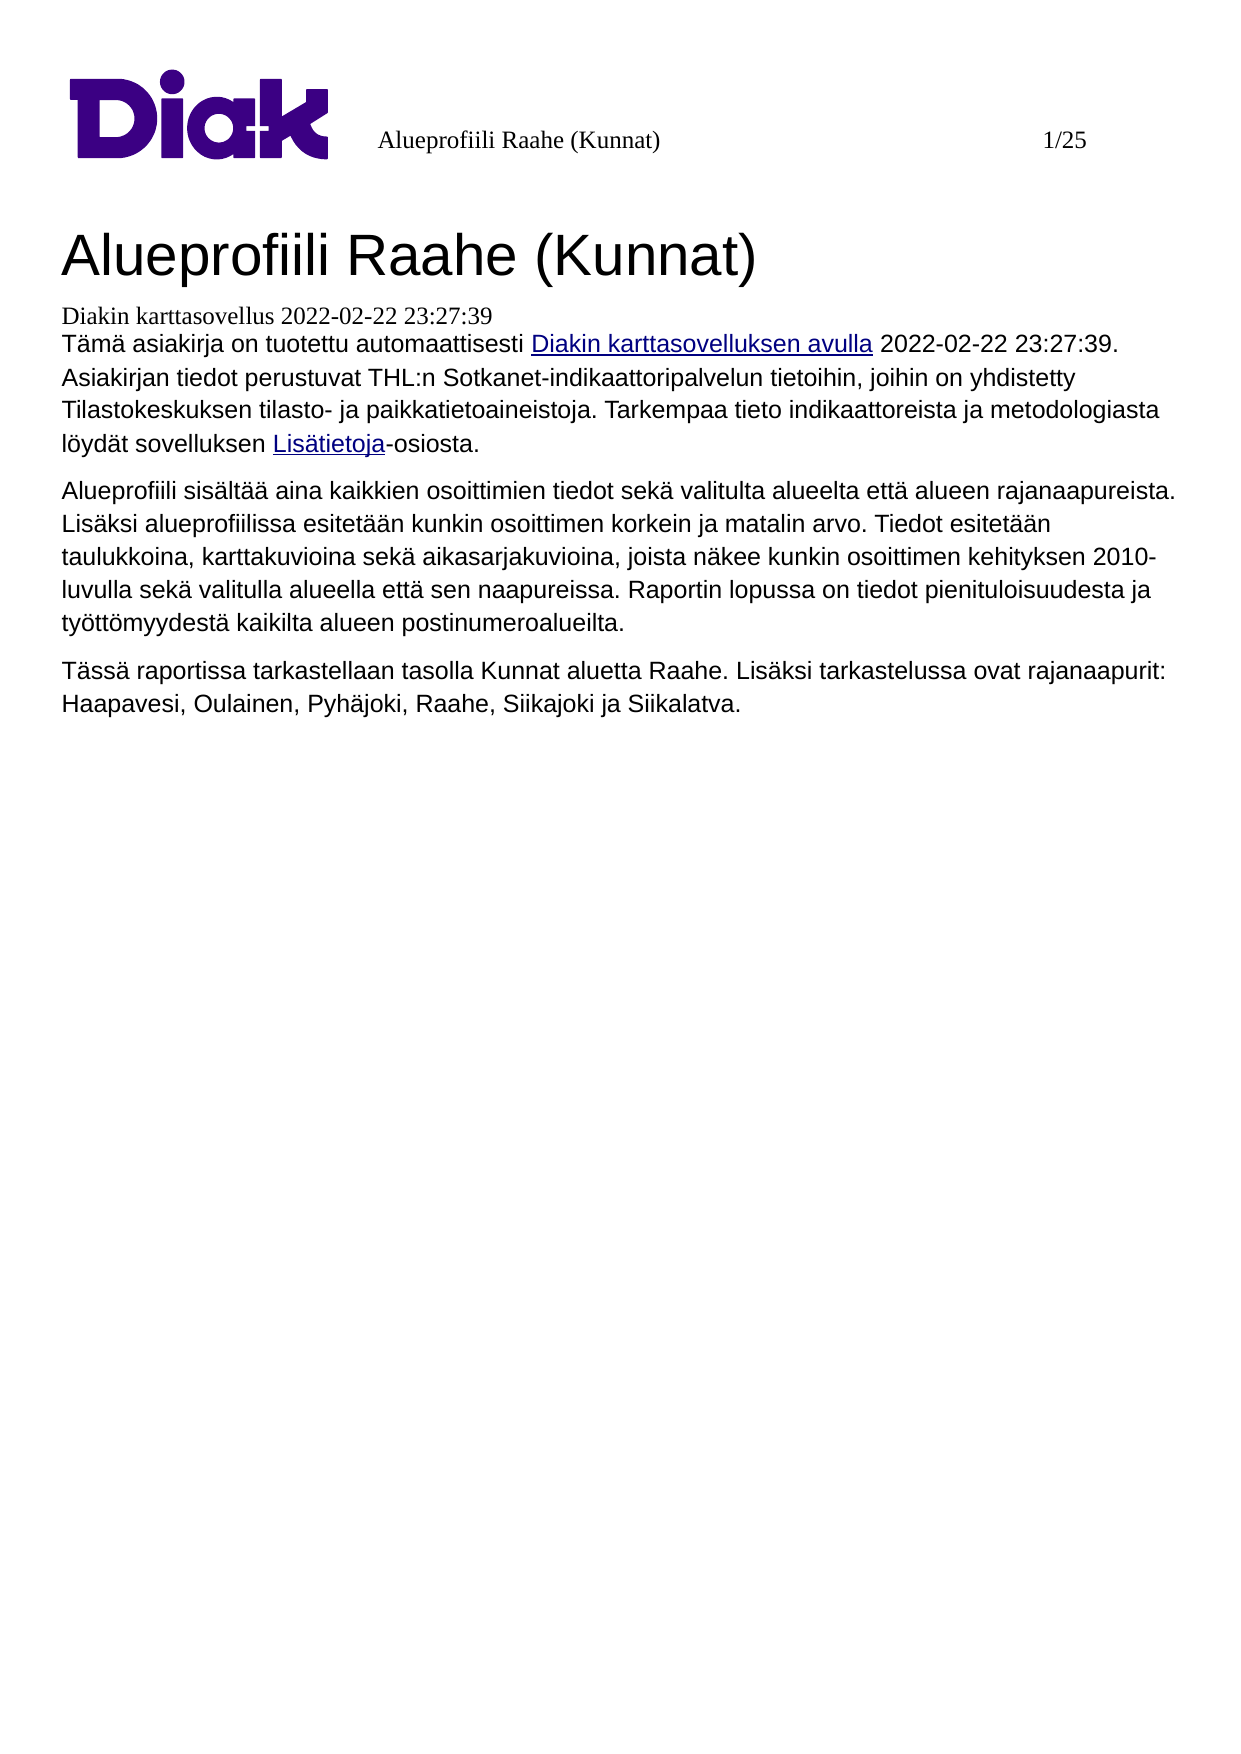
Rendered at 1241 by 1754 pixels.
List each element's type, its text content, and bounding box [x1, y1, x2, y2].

text Diakin karttasovellus 2022-02-22 23:27:39 [61, 301, 1179, 329]
text Alueprofiili sisältää aina kaikkien osoittimien tiedot sekä valitulta alueelta että alueen rajanaapureista. Lisäksi alueprofiilissa esitetään kunkin osoittimen korkein ja matalin arvo. Tiedot esitetään taulukkoina, karttakuvioina sekä aikasarjakuvioina, joista näkee kunkin osoittimen kehityksen 2010-luvulla sekä valitulla alueella että sen naapureissa. Raportin lopussa on tiedot pienituloisuudesta ja työttömyydestä kaikilta alueen postinumeroalueilta. [61, 476, 1179, 637]
title Alueprofiili Raahe (Kunnat) [61, 221, 1179, 288]
text Tämä asiakirja on tuotettu automaattisesti Diakin karttasovelluksen avulla 2022-02-22 23:27:39. Asiakirjan tiedot perustuvat THL:n Sotkanet-indikaattoripalvelun tietoihin, joihin on yhdistetty Tilastokeskuksen tilasto- ja paikkatietoaineistoja. Tarkempaa tieto indikaattoreista ja metodologiasta löydät sovelluksen Lisätietoja-osiosta. [61, 329, 1179, 457]
text Tässä raportissa tarkastellaan tasolla Kunnat aluetta Raahe. Lisäksi tarkastelussa ovat rajanaapurit: Haapavesi, Oulainen, Pyhäjoki, Raahe, Siikajoki ja Siikalatva. [61, 656, 1179, 718]
